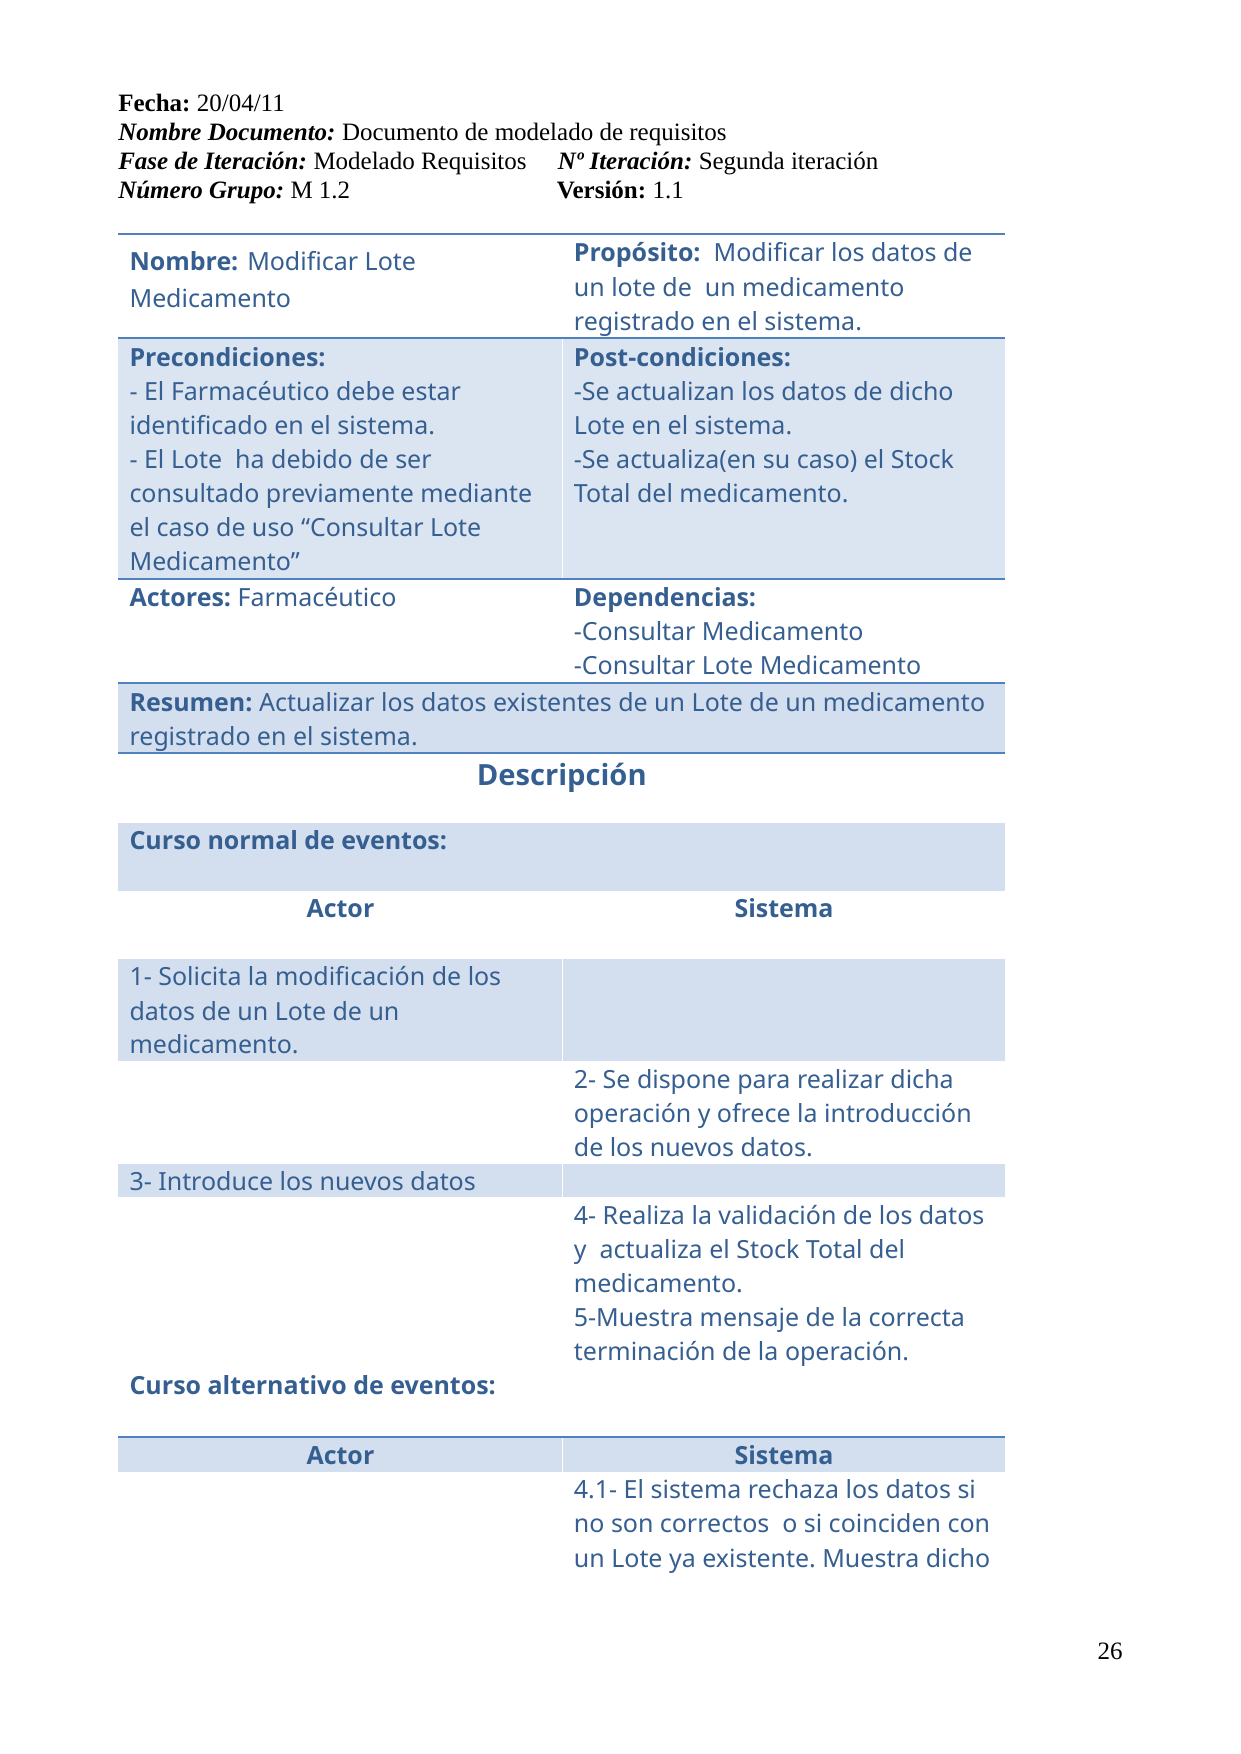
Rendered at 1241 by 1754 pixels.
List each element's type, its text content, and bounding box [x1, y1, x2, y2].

table_cell Sistema [563, 891, 1005, 959]
table_cell 4.1- El sistema rechaza los datos si no son correctos o si coinciden con un Lote ya existente. Muestra dicho [563, 1472, 1005, 1574]
table_cell [563, 959, 1005, 1061]
table_header Curso normal de eventos: [118, 823, 1005, 891]
table_cell Resumen: Actualizar los datos existentes de un Lote de un medicamento registrado en el sistema. [118, 684, 1005, 752]
table_cell [118, 1300, 562, 1368]
table_cell 3- Introduce los nuevos datos [118, 1164, 562, 1197]
table_cell Actores: Farmacéutico [118, 580, 562, 682]
table_cell Actor [118, 891, 562, 959]
table_cell Post-condiciones: -Se actualizan los datos de dicho Lote en el sistema. -Se actualiza(en su caso) el Stock Total del medicamento. [563, 339, 1005, 578]
table_cell [118, 1061, 562, 1163]
table_cell [118, 1472, 562, 1574]
table_cell Sistema [563, 1438, 1005, 1472]
table_cell Actor [118, 1438, 562, 1472]
table_cell [563, 1164, 1005, 1197]
table_cell Dependencias: -Consultar Medicamento -Consultar Lote Medicamento [563, 580, 1005, 682]
table_cell 5-Muestra mensaje de la correcta terminación de la operación. [563, 1300, 1005, 1368]
table_cell Curso alternativo de eventos: [118, 1368, 1005, 1436]
table_cell 4- Realiza la validación de los datos y actualiza el Stock Total del medicamento. [563, 1198, 1005, 1300]
table_cell Precondiciones: - El Farmacéutico debe estar identificado en el sistema. - El Lote ha debido de ser consultado previamente mediante el caso de uso “Consultar Lote Medicamento” [118, 339, 562, 578]
table_header Nombre: Modificar Lote Medicamento [118, 235, 562, 337]
table_cell Descripción [118, 754, 1005, 794]
table_header Propósito: Modificar los datos de un lote de un medicamento registrado en el sistema. [563, 235, 1005, 337]
table_cell 2- Se dispone para realizar dicha operación y ofrece la introducción de los nuevos datos. [563, 1061, 1005, 1163]
table_cell 1- Solicita la modificación de los datos de un Lote de un medicamento. [118, 959, 562, 1061]
table_cell [118, 1198, 562, 1300]
